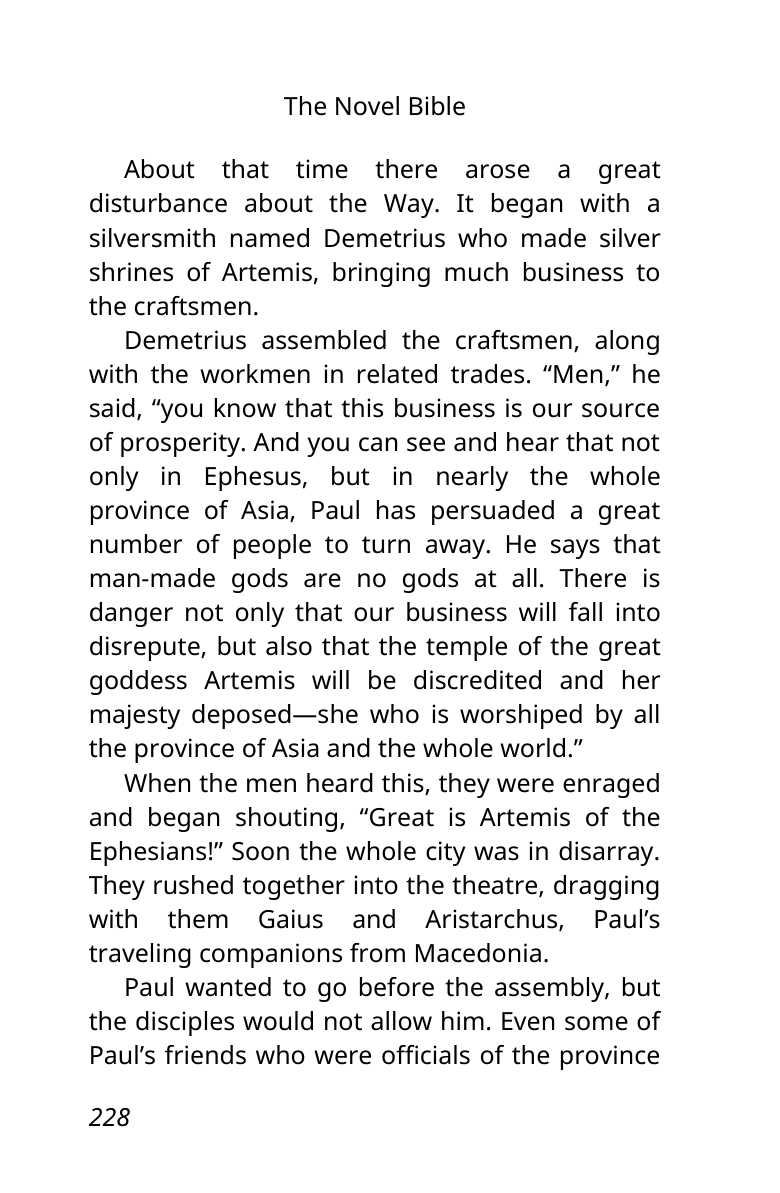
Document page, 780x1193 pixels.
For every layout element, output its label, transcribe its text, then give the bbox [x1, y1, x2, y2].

text Paul wanted to go before the assembly, but the disciples would not allow him. Even some of Paul’s friends who were officials of the province [88, 969, 661, 1072]
text When the men heard this, they were enraged and began shouting, “Great is Artemis of the Ephesians!” Soon the whole city was in disarray. They rushed together into the theatre, dragging with them Gaius and Aristarchus, Paul’s traveling companions from Macedonia. [88, 765, 661, 969]
text Demetrius assembled the craftsmen, along with the workmen in related trades. “Men,” he said, “you know that this business is our source of prosperity. And you can see and hear that not only in Ephesus, but in nearly the whole province of Asia, Paul has persuaded a great number of people to turn away. He says that man-made gods are no gods at all. There is danger not only that our business will fall into disrepute, but also that the temple of the great goddess Artemis will be discredited and her majesty deposed—she who is worshiped by all the province of Asia and the whole world.” [88, 322, 661, 765]
text About that time there arose a great disturbance about the Way. It began with a silversmith named Demetrius who made silver shrines of Artemis, bringing much business to the craftsmen. [88, 152, 661, 322]
